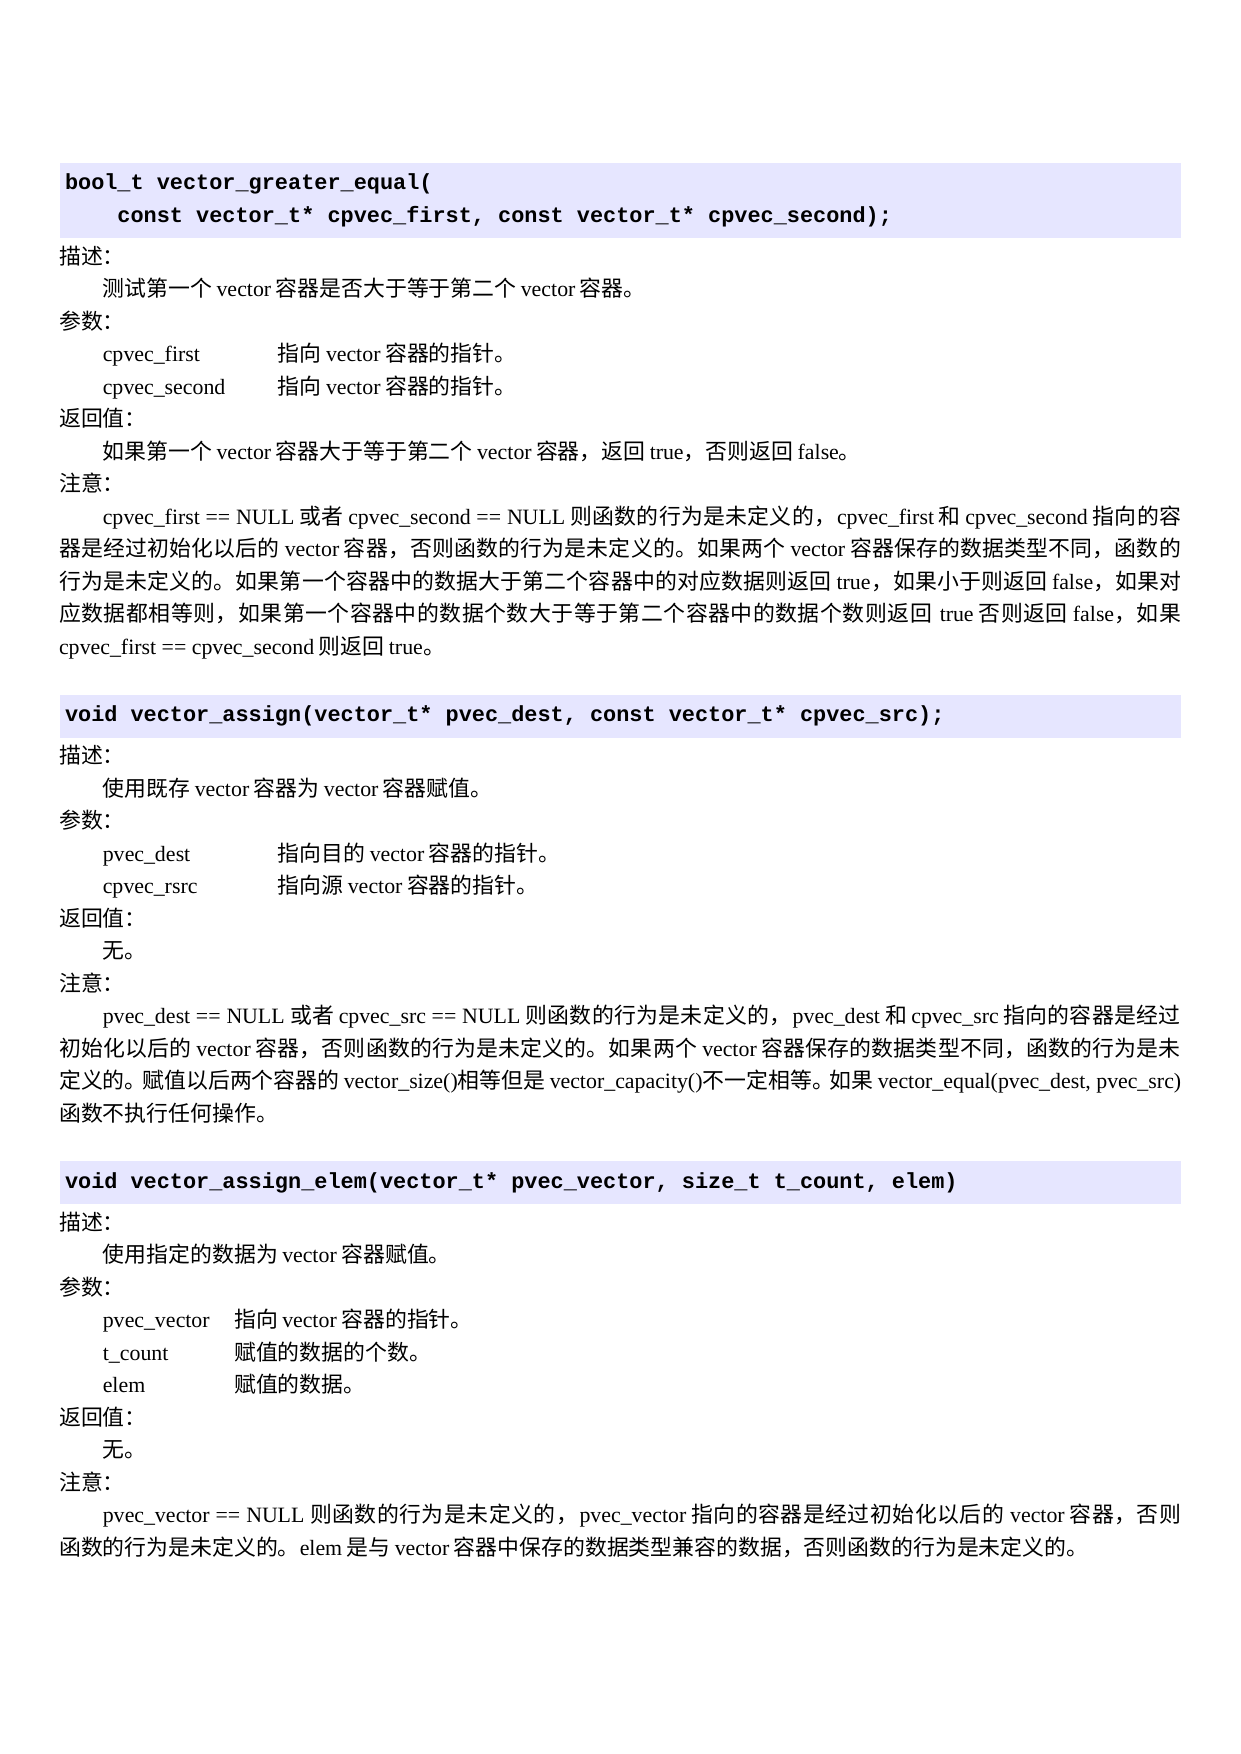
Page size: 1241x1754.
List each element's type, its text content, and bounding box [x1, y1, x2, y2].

text 注意： [59, 466, 1181, 498]
text 描述： [59, 240, 1181, 271]
text 描述： [59, 739, 1181, 770]
text 如果第一个vector容器大于等于第二个vector容器，返回true，否则返回false。 [59, 433, 1181, 466]
text t_count 赋值的数据的个数。 [59, 1334, 1181, 1367]
text 返回值： [59, 401, 1181, 433]
text pvec_dest 指向目的vector容器的指针。 [59, 835, 1181, 868]
text pvec_vector 指向vector容器的指针。 [59, 1302, 1181, 1334]
text elem 赋值的数据。 [59, 1367, 1181, 1399]
text 注意： [59, 1464, 1181, 1497]
text 参数： [59, 803, 1181, 835]
text cpvec_rsrc 指向源vector容器的指针。 [59, 868, 1181, 900]
text 使用指定的数据为vector容器赋值。 [59, 1237, 1181, 1269]
text 返回值： [59, 900, 1181, 933]
text 描述： [59, 1205, 1181, 1237]
text cpvec_first == NULL或者cpvec_second == NULL则函数的行为是未定义的，cpvec_first和cpvec_second指向的容器是经过初始化以后的vector容器，否则函数的行为是未定义的。如果两个vector容器保存的数据类型不同，函数的行为是未定义的。如果第一个容器中的数据大于第二个容器中的对应数据则返回true，如果小于则返回false，如果对应数据都相等则，如果第一个容器中的数据个数大于等于第二个容器中的数据个数则返回true否则返回false，如果cpvec_first == cpvec_second则返回true。 [59, 498, 1181, 661]
text pvec_dest == NULL或者cpvec_src == NULL则函数的行为是未定义的，pvec_dest和cpvec_src指向的容器是经过初始化以后的vector容器，否则函数的行为是未定义的。如果两个vector容器保存的数据类型不同，函数的行为是未定义的。赋值以后两个容器的vector_size()相等但是vector_capacity()不一定相等。如果vector_equal(pvec_dest, pvec_src)函数不执行任何操作。 [59, 998, 1181, 1128]
text cpvec_second 指向vector容器的指针。 [59, 368, 1181, 401]
text 无。 [59, 933, 1181, 965]
text 使用既存vector容器为vector容器赋值。 [59, 770, 1181, 803]
text 参数： [59, 1269, 1181, 1302]
text cpvec_first 指向vector容器的指针。 [59, 336, 1181, 368]
text 返回值： [59, 1399, 1181, 1432]
text 无。 [59, 1432, 1181, 1464]
text 测试第一个vector容器是否大于等于第二个vector容器。 [59, 271, 1181, 303]
text 注意： [59, 965, 1181, 998]
table_header bool_t vector_greater_equal( const vector_t* cpvec_first, const vector_t* cpvec_second); [60, 163, 1181, 238]
text 参数： [59, 303, 1181, 336]
table_header void vector_assign_elem(vector_t* pvec_vector, size_t t_count, elem) [60, 1161, 1181, 1204]
text pvec_vector == NULL则函数的行为是未定义的，pvec_vector指向的容器是经过初始化以后的vector容器，否则函数的行为是未定义的。elem是与vector容器中保存的数据类型兼容的数据，否则函数的行为是未定义的。 [59, 1497, 1181, 1562]
table_header void vector_assign(vector_t* pvec_dest, const vector_t* cpvec_src); [60, 695, 1181, 738]
